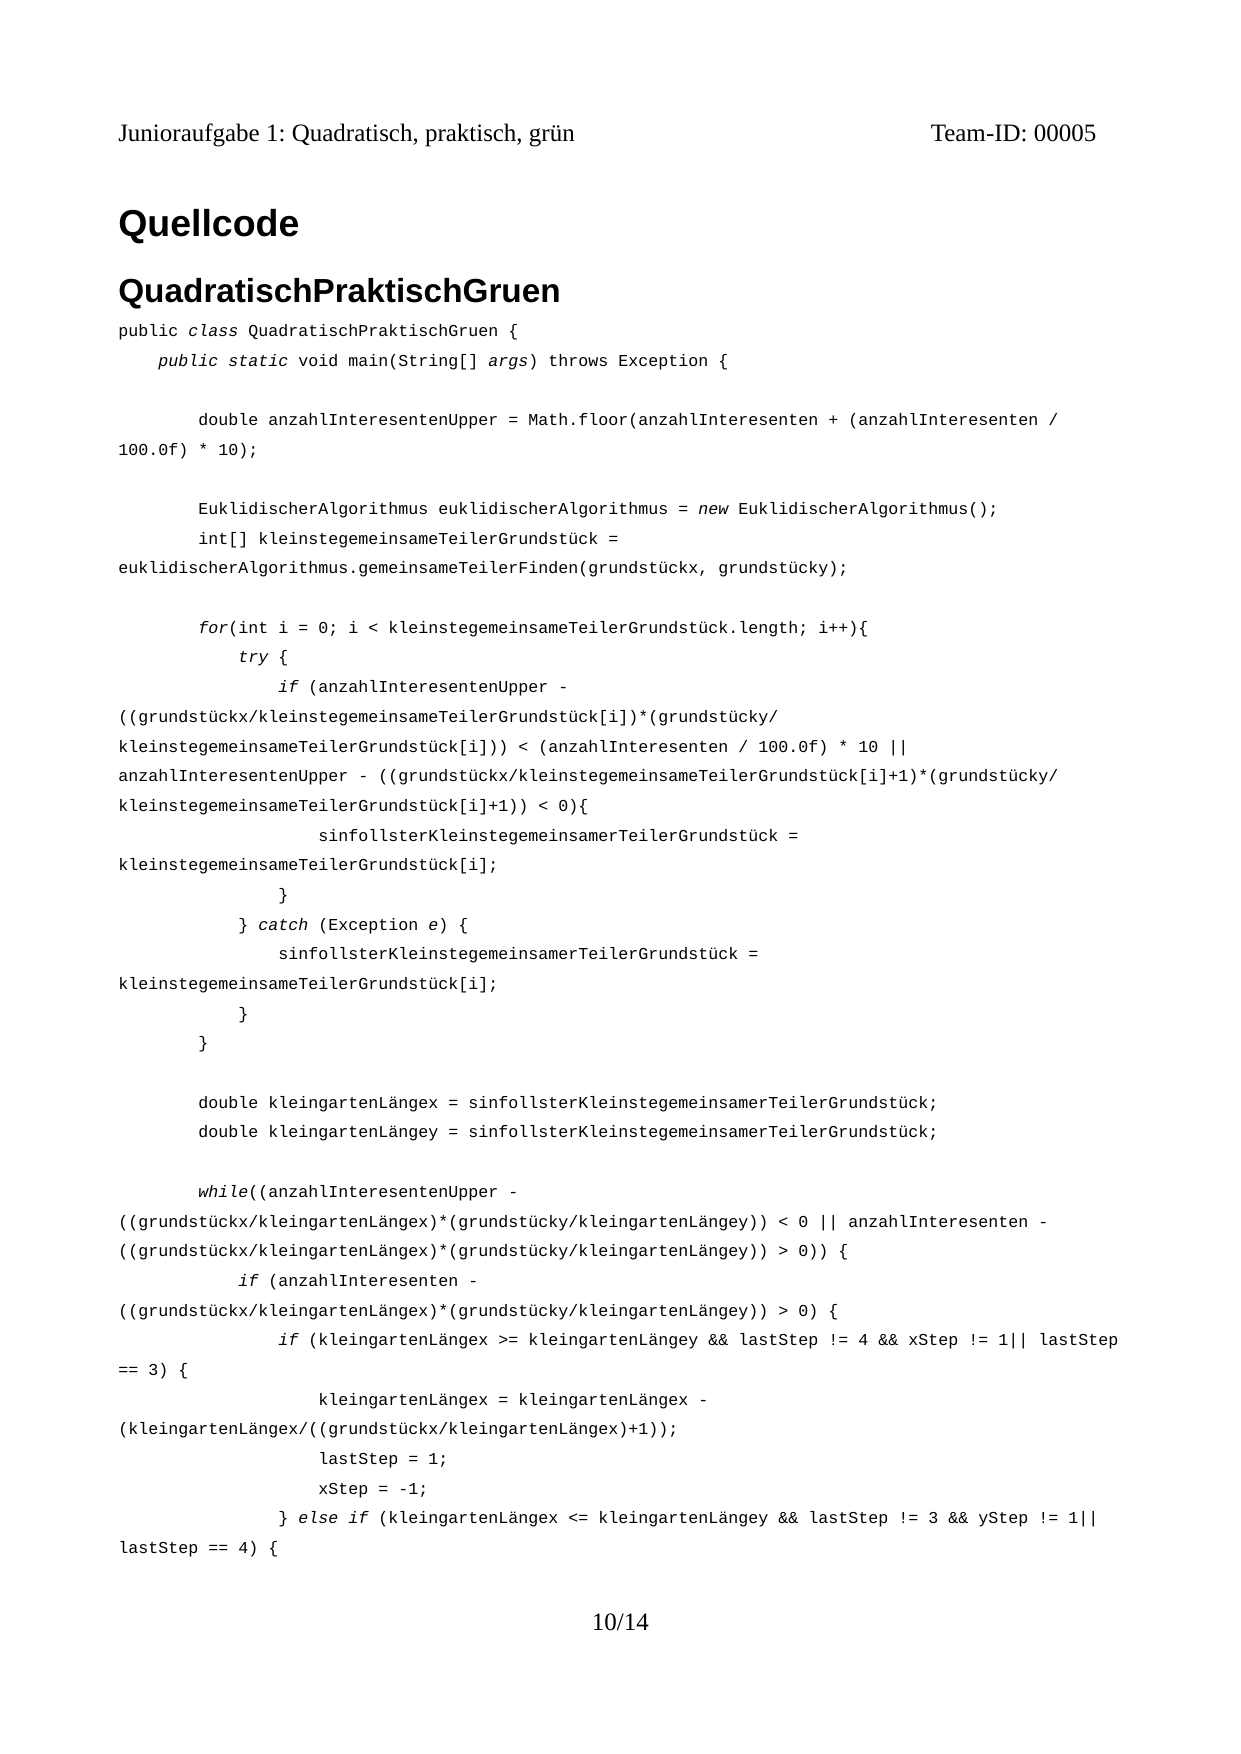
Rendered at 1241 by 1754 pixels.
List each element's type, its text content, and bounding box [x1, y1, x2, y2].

text xStep = -1; [118, 1469, 1122, 1499]
text } [118, 1024, 1122, 1054]
text if (kleingartenLängex >= kleingartenLängey && lastStep != 4 && xStep != 1|| lastStep == 3) { [118, 1321, 1122, 1380]
text public static void main(String[] args) throws Exception { [118, 341, 1122, 371]
text int[] kleinstegemeinsameTeilerGrundstück = euklidischerAlgorithmus.gemeinsameTeilerFinden(grundstückx, grundstücky); [118, 519, 1122, 579]
text public class QuadratischPraktischGruen { [118, 322, 1122, 341]
text } else if (kleingartenLängex <= kleingartenLängey && lastStep != 3 && yStep != 1|| lastStep == 4) { [118, 1499, 1122, 1558]
text lastStep = 1; [118, 1440, 1122, 1469]
subtitle QuadratischPraktischGruen [118, 272, 1122, 310]
subtitle Quellcode [118, 201, 1122, 244]
text } [118, 876, 1122, 905]
text try { [118, 638, 1122, 668]
text sinfollsterKleinstegemeinsamerTeilerGrundstück = kleinstegemeinsameTeilerGrundstück[i]; [118, 935, 1122, 994]
text double kleingartenLängex = sinfollsterKleinstegemeinsamerTeilerGrundstück; [118, 1083, 1122, 1113]
text } catch (Exception e) { [118, 905, 1122, 935]
text while((anzahlInteresentenUpper - ((grundstückx/kleingartenLängex)*(grundstücky/kleingartenLängey)) < 0 || anzahlInteresenten - ((grundstückx/kleingartenLängex)*(grundstücky/kleingartenLängey)) > 0)) { [118, 1173, 1122, 1262]
text EuklidischerAlgorithmus euklidischerAlgorithmus = new EuklidischerAlgorithmus(); [118, 490, 1122, 519]
text kleingartenLängex = kleingartenLängex - (kleingartenLängex/((grundstückx/kleingartenLängex)+1)); [118, 1380, 1122, 1440]
text for(int i = 0; i < kleinstegemeinsameTeilerGrundstück.length; i++){ [118, 608, 1122, 638]
text sinfollsterKleinstegemeinsamerTeilerGrundstück = kleinstegemeinsameTeilerGrundstück[i]; [118, 816, 1122, 876]
text if (anzahlInteresenten - ((grundstückx/kleingartenLängex)*(grundstücky/kleingartenLängey)) > 0) { [118, 1262, 1122, 1321]
text } [118, 994, 1122, 1024]
text double anzahlInteresentenUpper = Math.floor(anzahlInteresenten + (anzahlInteresenten / 100.0f) * 10); [118, 401, 1122, 460]
text double kleingartenLängey = sinfollsterKleinstegemeinsamerTeilerGrundstück; [118, 1113, 1122, 1143]
text if (anzahlInteresentenUpper - ((grundstückx/kleinstegemeinsameTeilerGrundstück[i])*(grundstücky/kleinstegemeinsameTeilerGrundstück[i])) < (anzahlInteresenten / 100.0f) * 10 || anzahlInteresentenUpper - ((grundstückx/kleinstegemeinsameTeilerGrundstück[i]+1)*(grundstücky/kleinstegemeinsameTeilerGrundstück[i]+1)) < 0){ [118, 668, 1122, 816]
